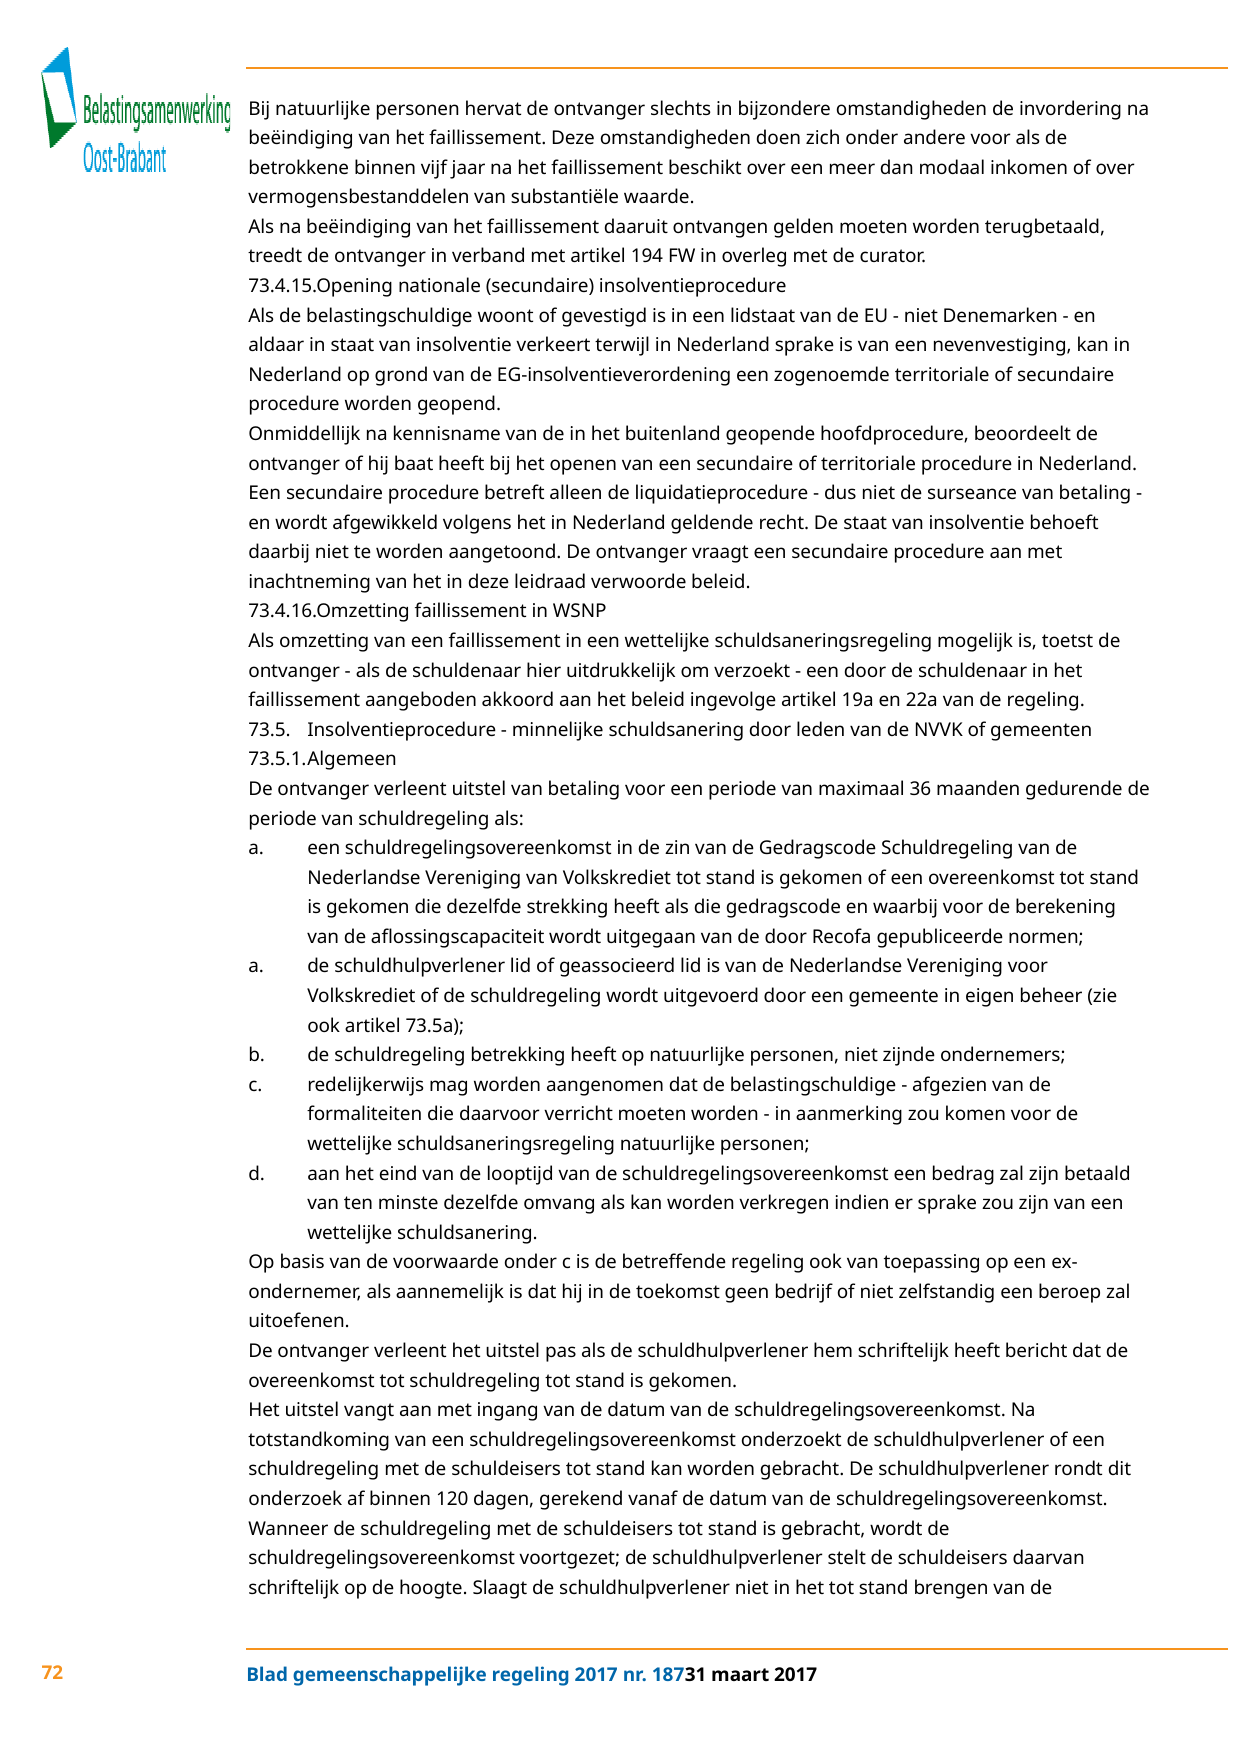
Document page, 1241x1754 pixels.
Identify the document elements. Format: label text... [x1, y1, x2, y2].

list de schuldhulpverlener lid of geassocieerd lid is van de Nederlandse Vereniging voor Volkskrediet of de schuldregeling wordt uitgevoerd door een gemeente in eigen beheer (zie ook artikel 73.5a); [248, 953, 1152, 1038]
text 73.4.16.Omzetting faillissement in WSNP [248, 598, 1152, 623]
list redelijkerwijs mag worden aangenomen dat de belastingschuldige - afgezien van de formaliteiten die daarvoor verricht moeten worden - in aanmerking zou komen voor de wettelijke schuldsaneringsregeling natuurlijke personen; [248, 1071, 1152, 1156]
text Als de belastingschuldige woont of gevestigd is in een lidstaat van de EU - niet Denemarken - en aldaar in staat van insolventie verkeert terwijl in Nederland sprake is van een nevenvestiging, kan in Nederland op grond van de EG-insolventieverordening een zogenoemde territoriale of secundaire procedure worden geopend. [248, 302, 1152, 416]
picture [86, 146, 91, 169]
list Insolventieprocedure - minnelijke schuldsanering door leden van de NVVK of gemeenten [248, 716, 1152, 742]
list aan het eind van de looptijd van de schuldregelingsovereenkomst een bedrag zal zijn betaald van ten minste dezelfde omvang als kan worden verkregen indien er sprake zou zijn van een wettelijke schuldsanering. [248, 1160, 1152, 1245]
text Bij natuurlijke personen hervat de ontvanger slechts in bijzondere omstandigheden de invordering na beëindiging van het faillissement. Deze omstandigheden doen zich onder andere voor als de betrokkene binnen vijf jaar na het faillissement beschikt over een meer dan modaal inkomen of over vermogensbestanddelen van substantiële waarde. [248, 95, 1152, 209]
text Op basis van de voorwaarde onder c is de betreffende regeling ook van toepassing op een ex-ondernemer, als aannemelijk is dat hij in de toekomst geen bedrijf of niet zelfstandig een beroep zal uitoefenen. [248, 1248, 1152, 1333]
picture [91, 163, 96, 172]
text Als na beëindiging van het faillissement daaruit ontvangen gelden moeten worden terugbetaald, treedt de ontvanger in verband met artikel 194 FW in overleg met de curator. [248, 213, 1152, 268]
picture [41, 47, 231, 172]
text Als omzetting van een faillissement in een wettelijke schuldsaneringsregeling mogelijk is, toetst de ontvanger - als de schuldenaar hier uitdrukkelijk om verzoekt - een door de schuldenaar in het faillissement aangeboden akkoord aan het beleid ingevolge artikel 19a en 22a van de regeling. [248, 627, 1152, 712]
list een schuldregelingsovereenkomst in de zin van de Gedragscode Schuldregeling van de Nederlandse Vereniging van Volkskrediet tot stand is gekomen of een overeenkomst tot stand is gekomen die dezelfde strekking heeft als die gedragscode en waarbij voor de berekening van de aflossingscapaciteit wordt uitgegaan van de door Recofa gepubliceerde normen; [248, 834, 1152, 949]
list Algemeen [248, 746, 1152, 771]
text De ontvanger verleent het uitstel pas als de schuldhulpverlener hem schriftelijk heeft bericht dat de overeenkomst tot schuldregeling tot stand is gekomen. [248, 1337, 1152, 1393]
text 73.4.15.Opening nationale (secundaire) insolventieprocedure [248, 272, 1152, 298]
text Onmiddellijk na kennisname van de in het buitenland geopende hoofdprocedure, beoordeelt de ontvanger of hij baat heeft bij het openen van een secundaire of territoriale procedure in Nederland. Een secundaire procedure betreft alleen de liquidatieprocedure - dus niet de surseance van betaling - en wordt afgewikkeld volgens het in Nederland geldende recht. De staat van insolventie behoeft daarbij niet te worden aangetoond. De ontvanger vraagt een secundaire procedure aan met inachtneming van het in deze leidraad verwoorde beleid. [248, 420, 1152, 594]
text De ontvanger verleent uitstel van betaling voor een periode van maximaal 36 maanden gedurende de periode van schuldregeling als: [248, 775, 1152, 831]
picture [129, 155, 134, 172]
picture [100, 161, 105, 172]
text Het uitstel vangt aan met ingang van de datum van de schuldregelingsovereenkomst. Na totstandkoming van een schuldregelingsovereenkomst onderzoekt de schuldhulpverlener of een schuldregeling met de schuldeisers tot stand kan worden gebracht. De schuldhulpverlener rondt dit onderzoek af binnen 120 dagen, gerekend vanaf de datum van de schuldregelingsovereenkomst. Wanneer de schuldregeling met de schuldeisers tot stand is gebracht, wordt de schuldregelingsovereenkomst voortgezet; de schuldhulpverlener stelt de schuldeisers daarvan schriftelijk op de hoogte. Slaagt de schuldhulpverlener niet in het tot stand brengen van de [248, 1396, 1152, 1600]
list de schuldregeling betrekking heeft op natuurlijke personen, niet zijnde ondernemers; [248, 1041, 1152, 1067]
